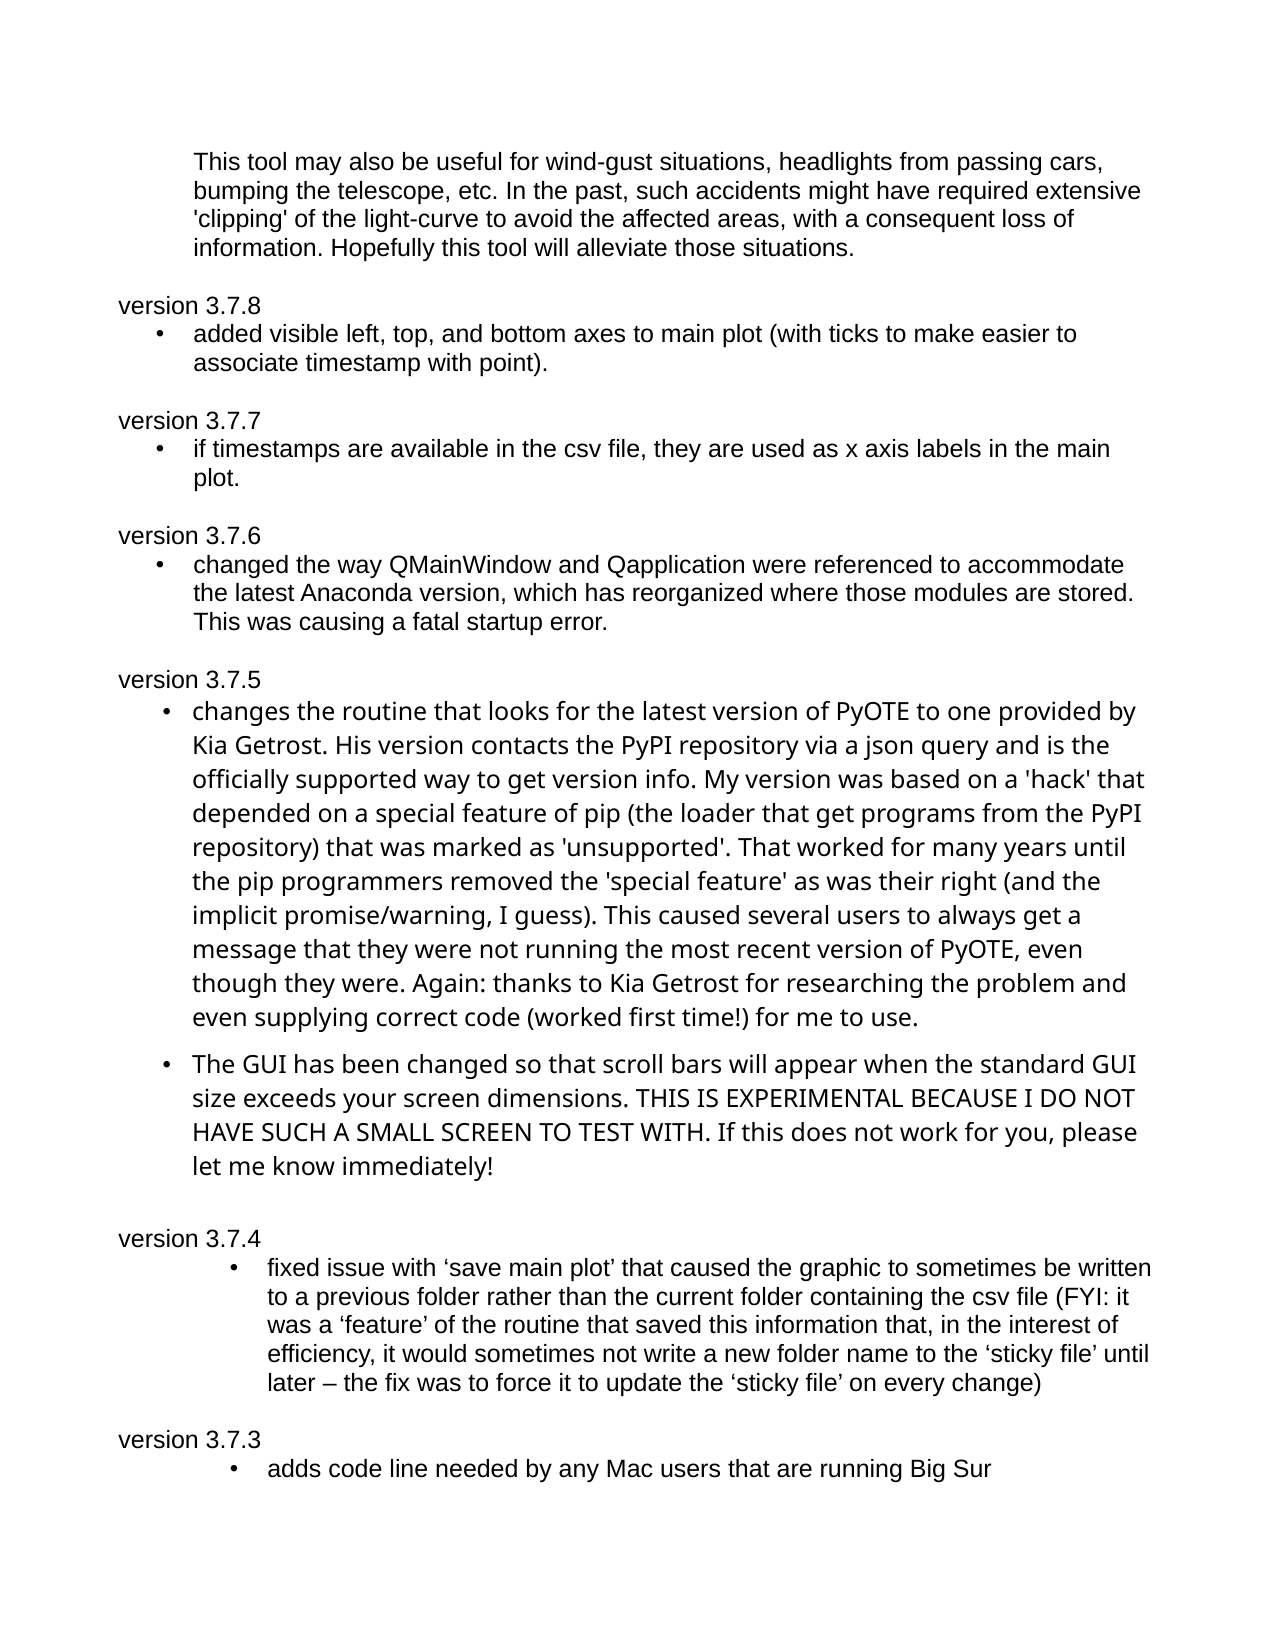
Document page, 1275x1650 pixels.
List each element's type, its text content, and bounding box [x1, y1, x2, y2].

list adds code line needed by any Mac users that are running Big Sur [229, 1454, 1157, 1512]
text version 3.7.3 [118, 1425, 1157, 1454]
text version 3.7.8 [118, 291, 1157, 319]
list changed the way QMainWindow and Qapplication were referenced to accommodate the latest Anaconda version, which has reorganized where those modules are stored. [156, 549, 1157, 607]
list if timestamps are available in the csv file, they are used as x axis labels in the main plot. [156, 434, 1157, 521]
text version 3.7.6 [118, 521, 1157, 549]
list This tool may also be useful for wind-gust situations, headlights from passing cars, bumping the telescope, etc. In the past, such accidents might have required extensive 'clipping' of the light-curve to avoid the affected areas, with a consequent loss of information. Hopefully this tool will alleviate those situations. [156, 118, 1157, 291]
list changes the routine that looks for the latest version of PyOTE to one provided by Kia Getrost. His version contacts the PyPI repository via a json query and is the officially supported way to get version info. My version was based on a 'hack' that depended on a special feature of pip (the loader that get programs from the PyPI repository) that was marked as 'unsupported'. That worked for many years until the pip programmers removed the 'special feature' as was their right (and the implicit promise/warning, I guess). This caused several users to always get a message that they were not running the most recent version of PyOTE, even though they were. Again: thanks to Kia Getrost for researching the problem and even supplying correct code (worked first time!) for me to use. [162, 693, 1157, 1034]
list The GUI has been changed so that scroll bars will appear when the standard GUI size exceeds your screen dimensions. THIS IS EXPERIMENTAL BECAUSE I DO NOT HAVE SUCH A SMALL SCREEN TO TEST WITH. If this does not work for you, please let me know immediately! [162, 1047, 1157, 1183]
text version 3.7.4 [118, 1224, 1157, 1253]
list added visible left, top, and bottom axes to main plot (with ticks to make easier to associate timestamp with point). [156, 319, 1157, 406]
list fixed issue with ‘save main plot’ that caused the graphic to sometimes be written to a previous folder rather than the current folder containing the csv file (FYI: it was a ‘feature’ of the routine that saved this information that, in the interest of efficiency, it would sometimes not write a new folder name to the ‘sticky file’ until later – the fix was to force it to update the ‘sticky file’ on every change) [229, 1253, 1157, 1425]
text version 3.7.5 [118, 665, 1157, 693]
text version 3.7.7 [118, 406, 1157, 434]
list This was causing a fatal startup error. [156, 607, 1157, 665]
